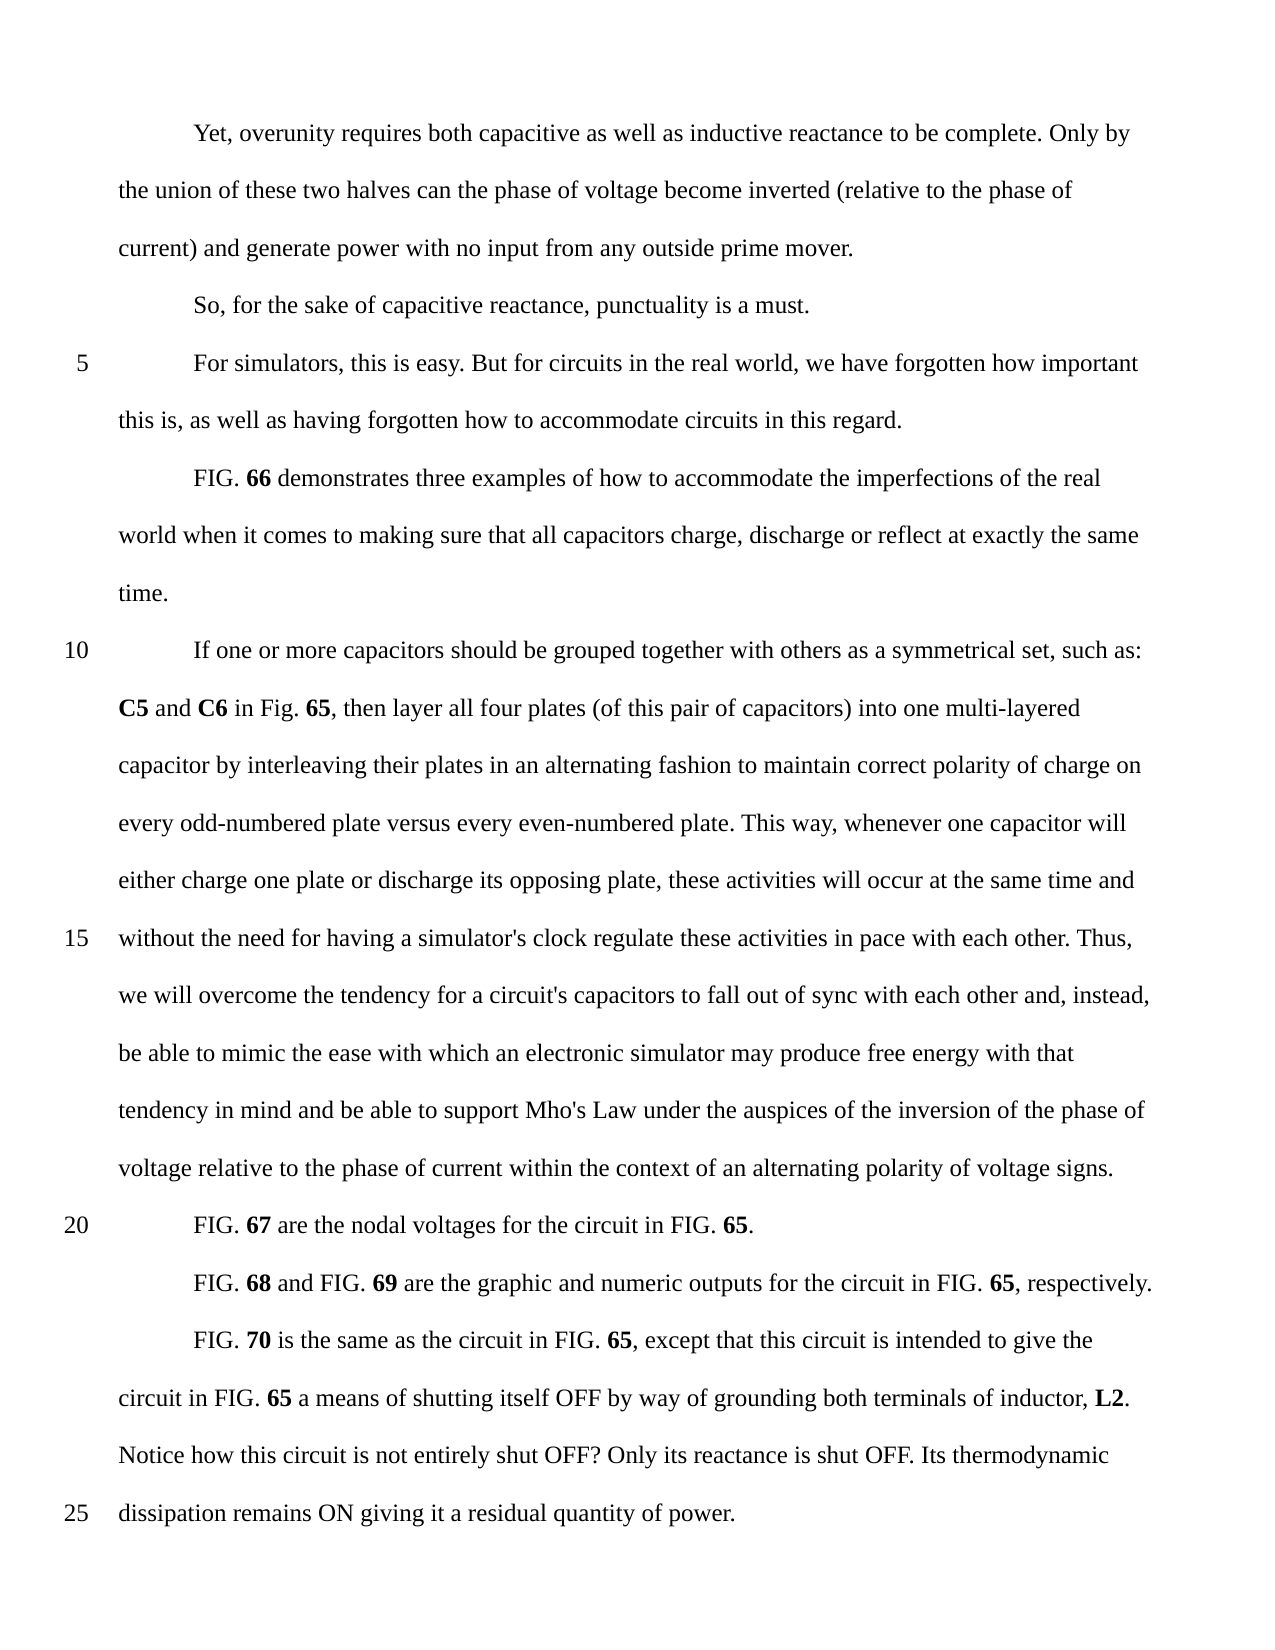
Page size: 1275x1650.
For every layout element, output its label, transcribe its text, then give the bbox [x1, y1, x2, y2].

text FIG. 68 and FIG. 69 are the graphic and numeric outputs for the circuit in FIG. 65, respectively. [118, 1268, 1157, 1297]
text FIG. 67 are the nodal voltages for the circuit in FIG. 65. [118, 1211, 1157, 1239]
text For simulators, this is easy. But for circuits in the real world, we have forgotten how important this is, as well as having forgotten how to accommodate circuits in this regard. [118, 348, 1157, 434]
text Yet, overunity requires both capacitive as well as inductive reactance to be complete. Only by the union of these two halves can the phase of voltage become inverted (relative to the phase of current) and generate power with no input from any outside prime mover. [118, 118, 1157, 262]
text FIG. 70 is the same as the circuit in FIG. 65, except that this circuit is intended to give the circuit in FIG. 65 a means of shutting itself OFF by way of grounding both terminals of inductor, L2. Notice how this circuit is not entirely shut OFF? Only its reactance is shut OFF. Its thermodynamic dissipation remains ON giving it a residual quantity of power. [118, 1326, 1157, 1527]
text So, for the sake of capacitive reactance, punctuality is a must. [118, 291, 1157, 319]
text If one or more capacitors should be grouped together with others as a symmetrical set, such as: C5 and C6 in Fig. 65, then layer all four plates (of this pair of capacitors) into one multi-layered capacitor by interleaving their plates in an alternating fashion to maintain correct polarity of charge on every odd-numbered plate versus every even-numbered plate. This way, whenever one capacitor will either charge one plate or discharge its opposing plate, these activities will occur at the same time and without the need for having a simulator's clock regulate these activities in pace with each other. Thus, we will overcome the tendency for a circuit's capacitors to fall out of sync with each other and, instead, be able to mimic the ease with which an electronic simulator may produce free energy with that tendency in mind and be able to support Mho's Law under the auspices of the inversion of the phase of voltage relative to the phase of current within the context of an alternating polarity of voltage signs. [118, 636, 1157, 1182]
text FIG. 66 demonstrates three examples of how to accommodate the imperfections of the real world when it comes to making sure that all capacitors charge, discharge or reflect at exactly the same time. [118, 463, 1157, 607]
